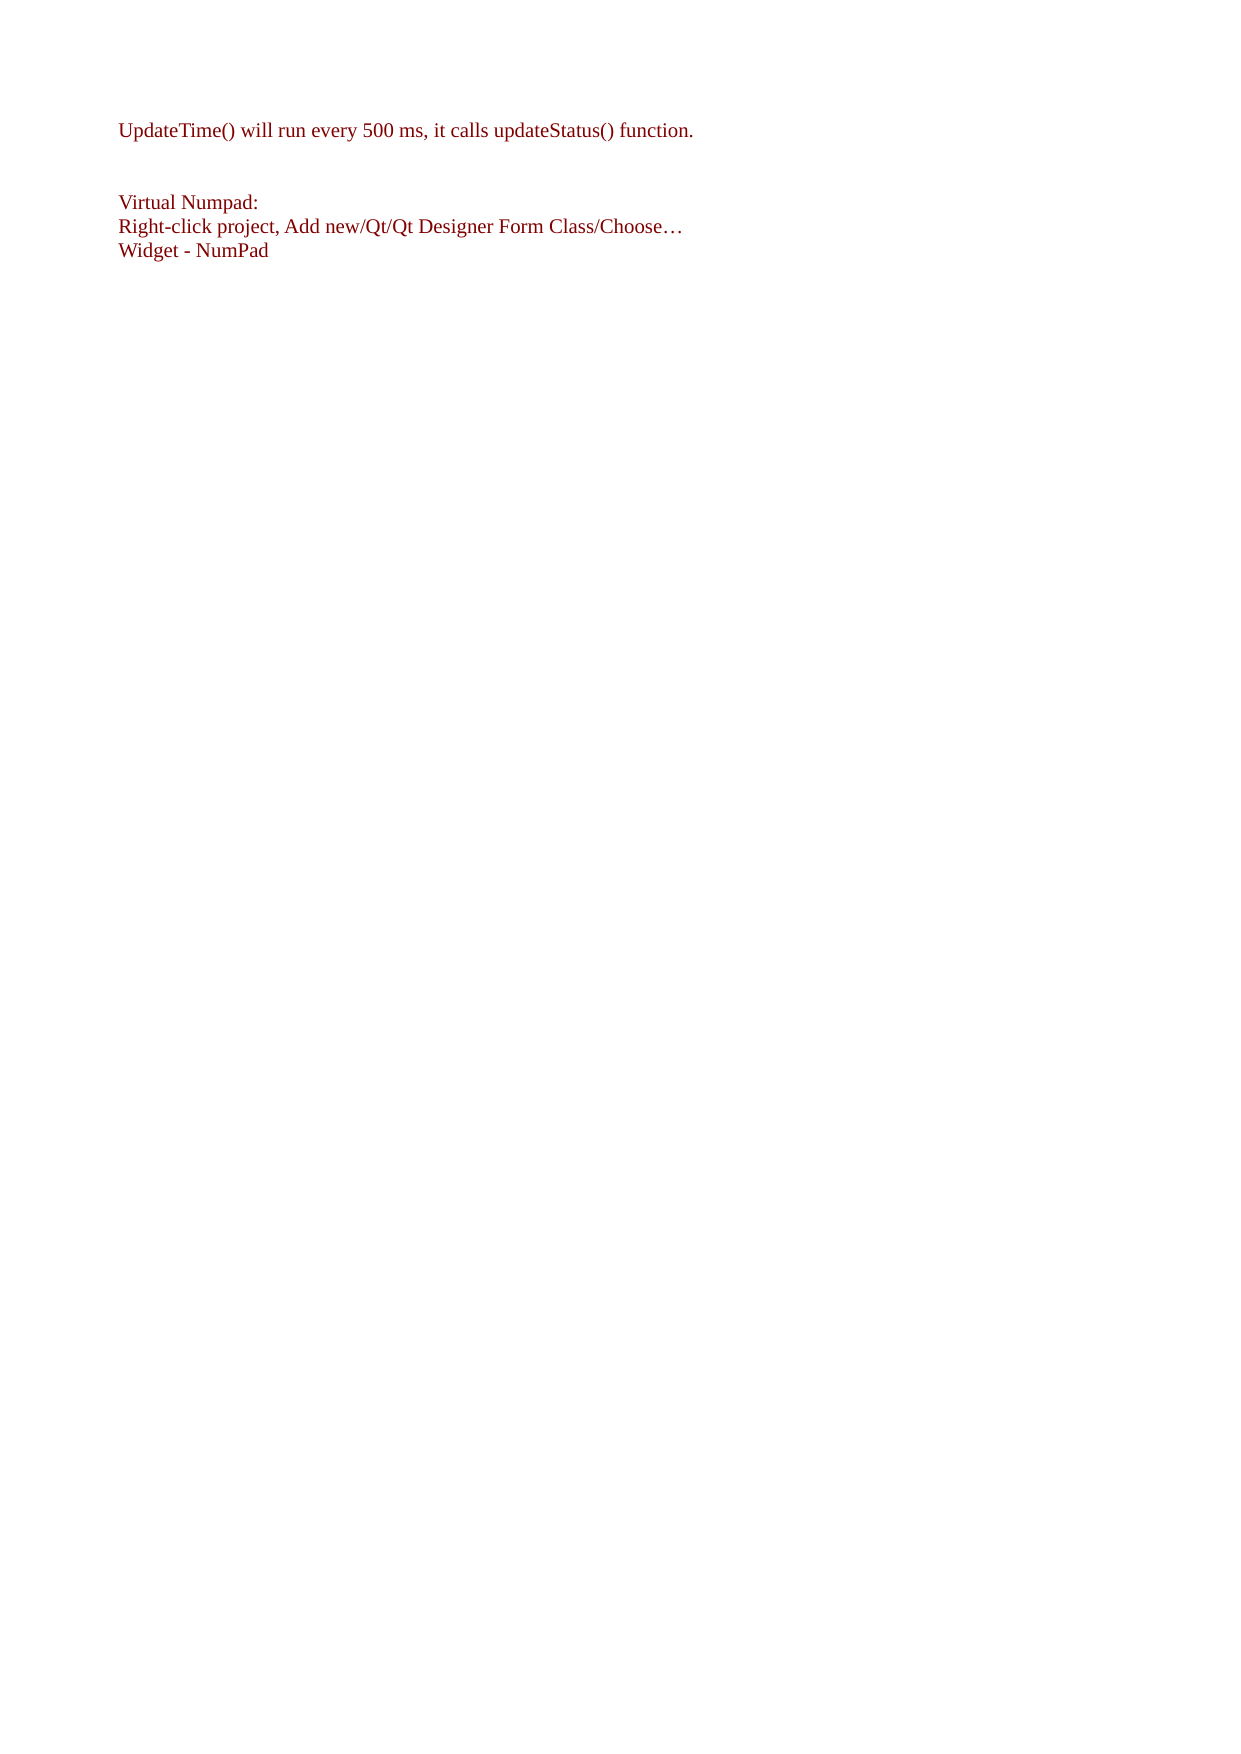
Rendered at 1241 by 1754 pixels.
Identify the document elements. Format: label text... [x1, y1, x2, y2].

text Virtual Numpad: [118, 190, 1122, 214]
text UpdateTime() will run every 500 ms, it calls updateStatus() function. [118, 118, 1122, 142]
text Widget - NumPad [118, 238, 1122, 262]
text Right-click project, Add new/Qt/Qt Designer Form Class/Choose… [118, 214, 1122, 238]
